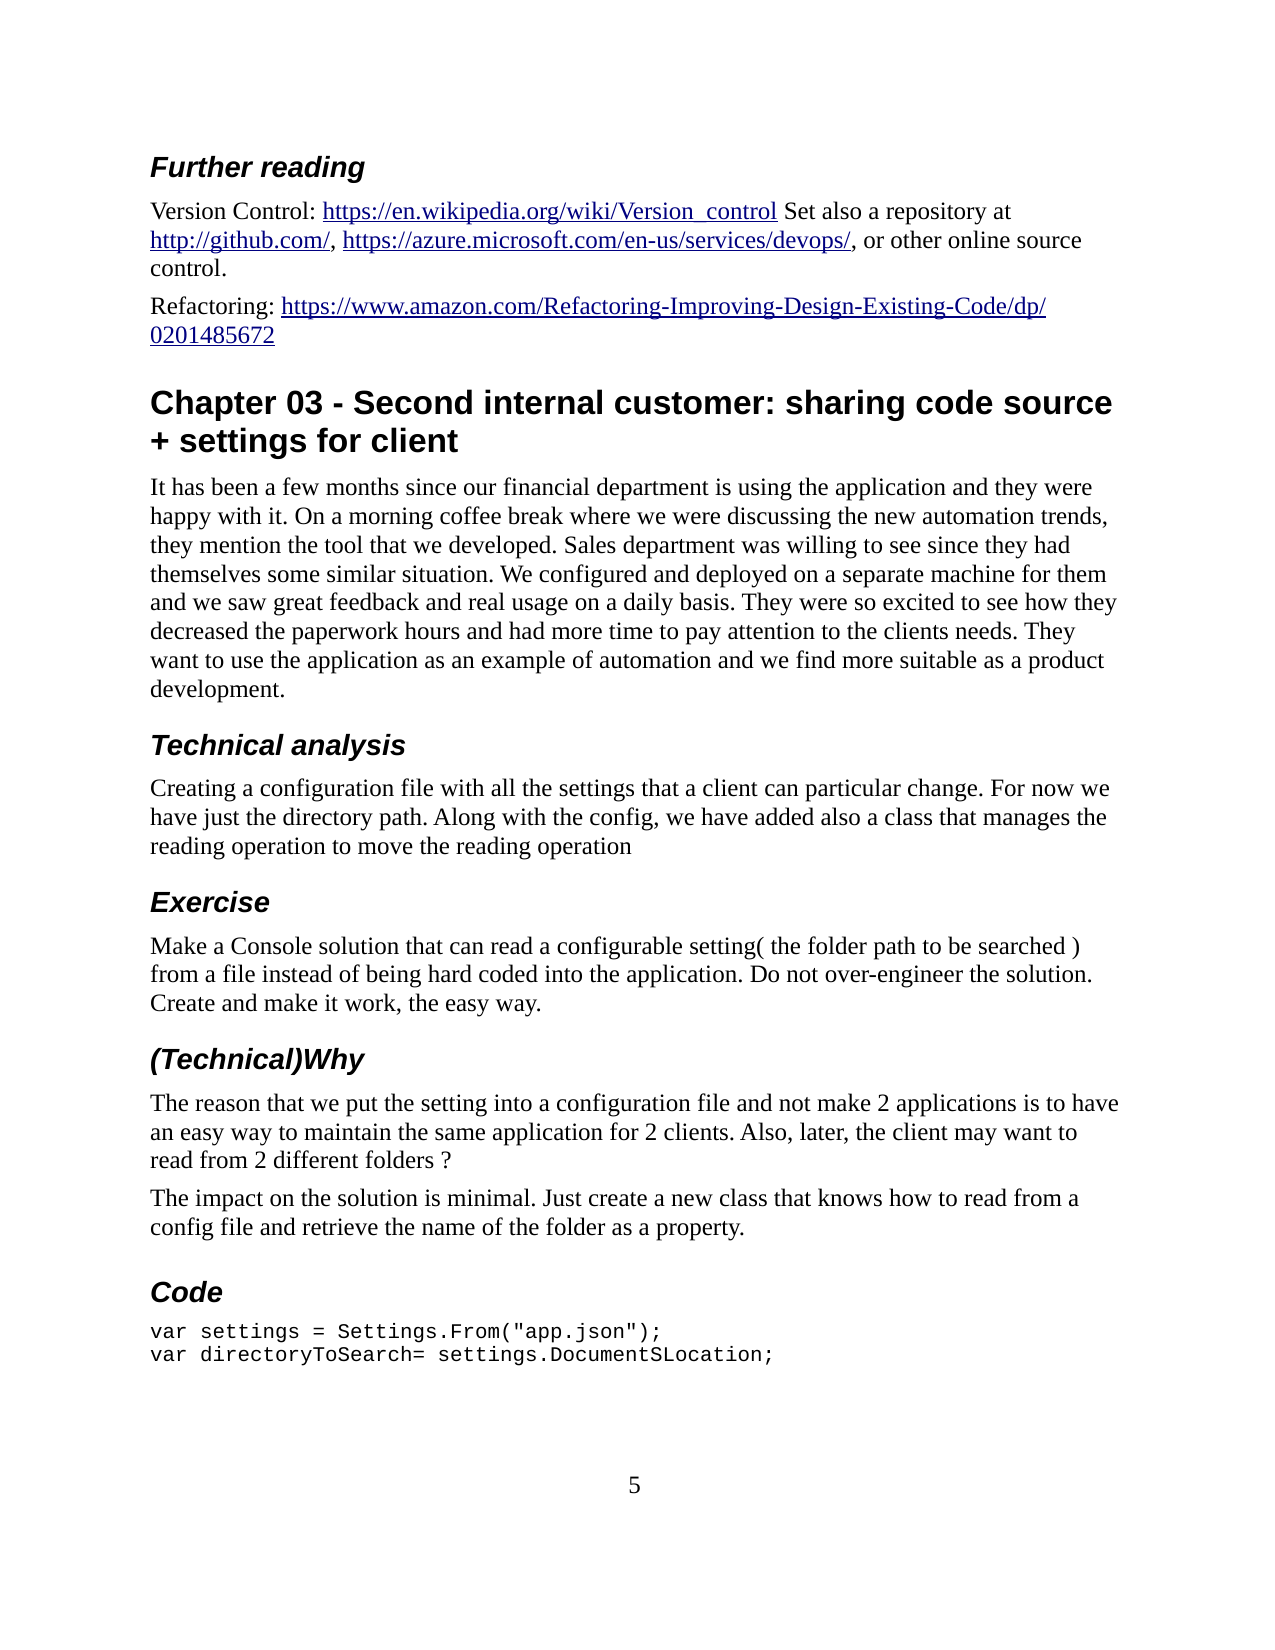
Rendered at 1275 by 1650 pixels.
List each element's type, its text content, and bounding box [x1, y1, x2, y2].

text var directoryToSearch= settings.DocumentSLocation; [150, 1344, 1125, 1368]
text Make a Console solution that can read a configurable setting( the folder path to be searched ) from a file instead of being hard coded into the application. Do not over-engineer the solution. Create and make it work, the easy way. [150, 931, 1125, 1017]
text The reason that we put the setting into a configuration file and not make 2 applications is to have an easy way to maintain the same application for 2 clients. Also, later, the client may want to read from 2 different folders ? [150, 1088, 1125, 1174]
text Refactoring: https://www.amazon.com/Refactoring-Improving-Design-Existing-Code/dp/0201485672 [150, 291, 1125, 349]
text The impact on the solution is minimal. Just create a new class that knows how to read from a config file and retrieve the name of the folder as a property. [150, 1183, 1125, 1241]
subtitle (Technical)Why [150, 1042, 1125, 1076]
text It has been a few months since our financial department is using the application and they were happy with it. On a morning coffee break where we were discussing the new automation trends, they mention the tool that we developed. Sales department was willing to see since they had themselves some similar situation. We configured and deployed on a separate machine for them and we saw great feedback and real usage on a daily basis. They were so excited to see how they decreased the paperwork hours and had more time to pay attention to the clients needs. They want to use the application as an example of automation and we find more suitable as a product development. [150, 472, 1125, 702]
text Creating a configuration file with all the settings that a client can particular change. For now we have just the directory path. Along with the config, we have added also a class that manages the reading operation to move the reading operation [150, 773, 1125, 860]
text var settings = Settings.From("app.json"); [150, 1321, 1125, 1344]
text Version Control: https://en.wikipedia.org/wiki/Version_control Set also a repository at http://github.com/, https://azure.microsoft.com/en-us/services/devops/, or other online source control. [150, 196, 1125, 282]
subtitle Code [150, 1275, 1125, 1308]
subtitle Chapter 03 - Second internal customer: sharing code source + settings for client [150, 383, 1125, 460]
subtitle Technical analysis [150, 727, 1125, 761]
subtitle Exercise [150, 885, 1125, 918]
subtitle Further reading [150, 150, 1125, 183]
